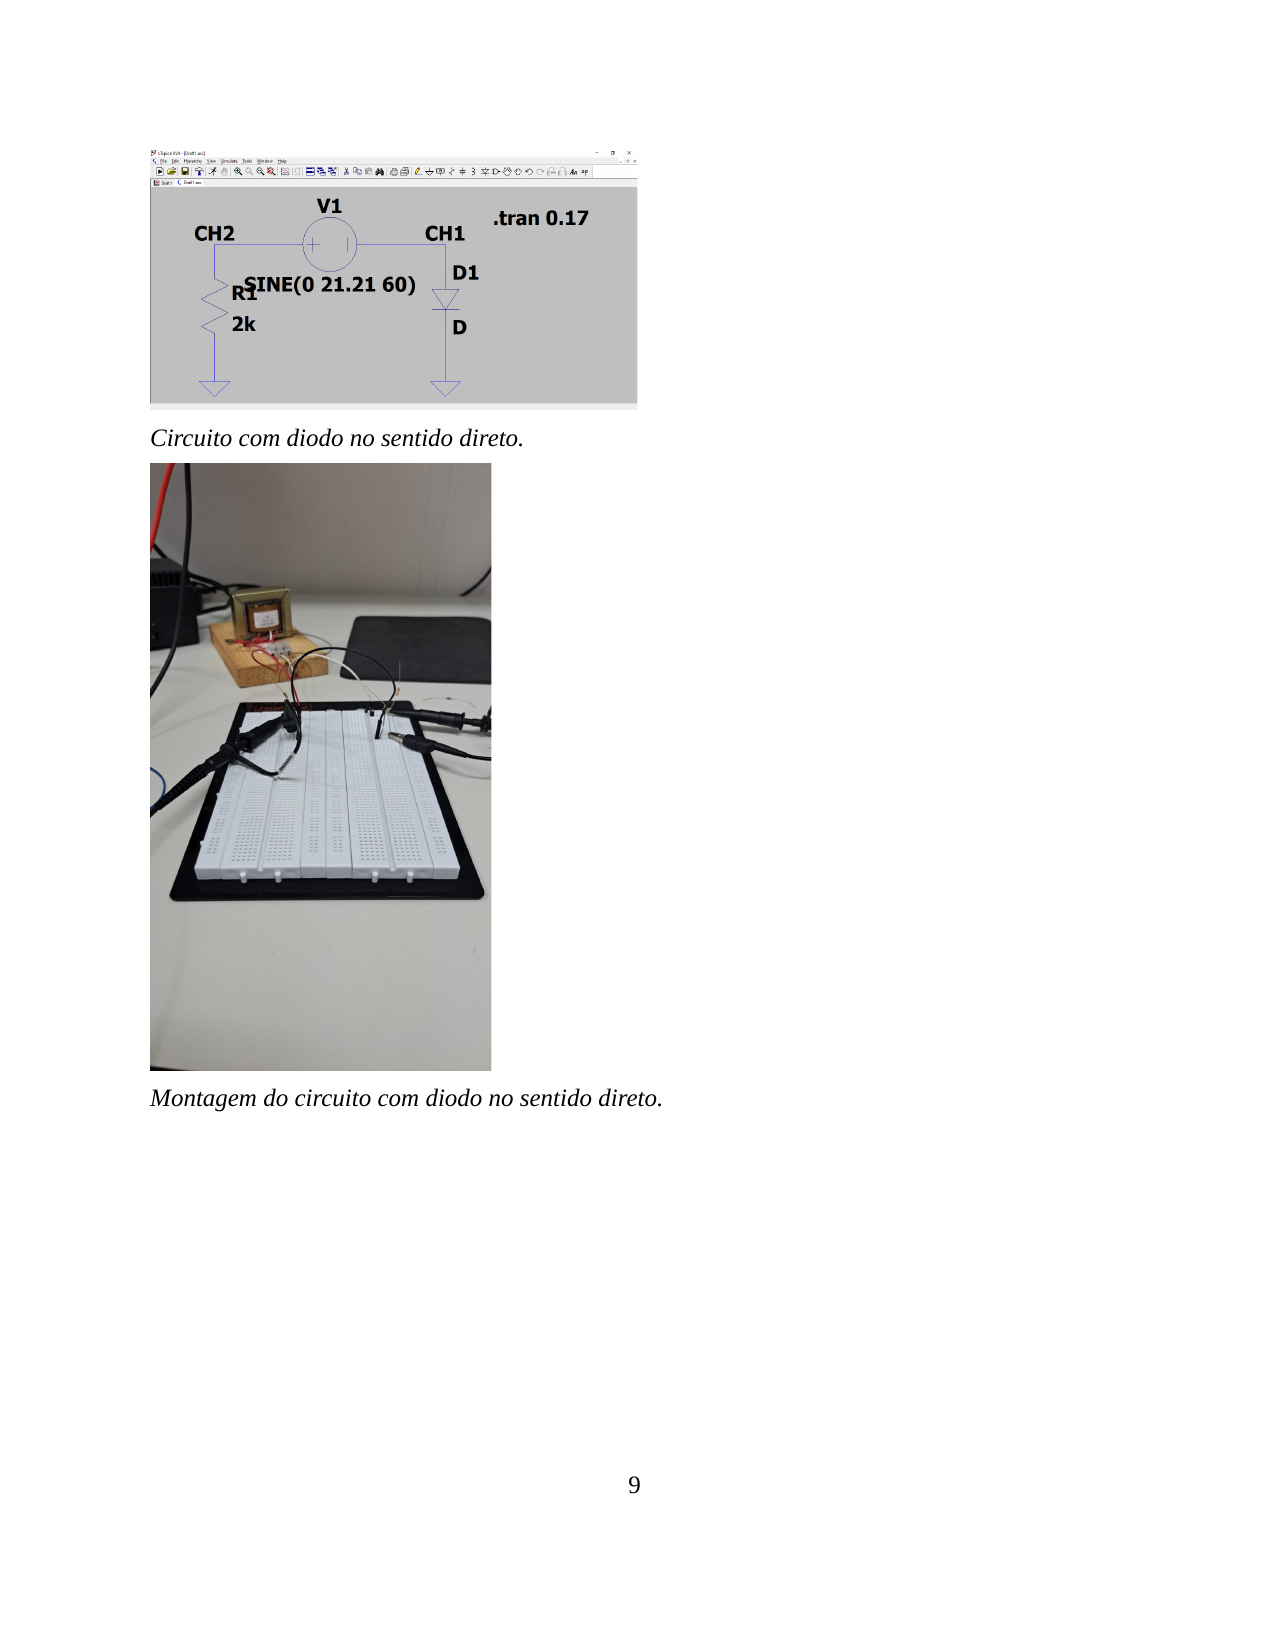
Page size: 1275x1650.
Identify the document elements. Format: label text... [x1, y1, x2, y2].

picture [150, 463, 492, 1071]
text Montagem do circuito com diodo no sentido direto. [150, 1083, 1125, 1112]
text Circuito com diodo no sentido direto. [150, 423, 1125, 451]
picture [150, 150, 638, 410]
